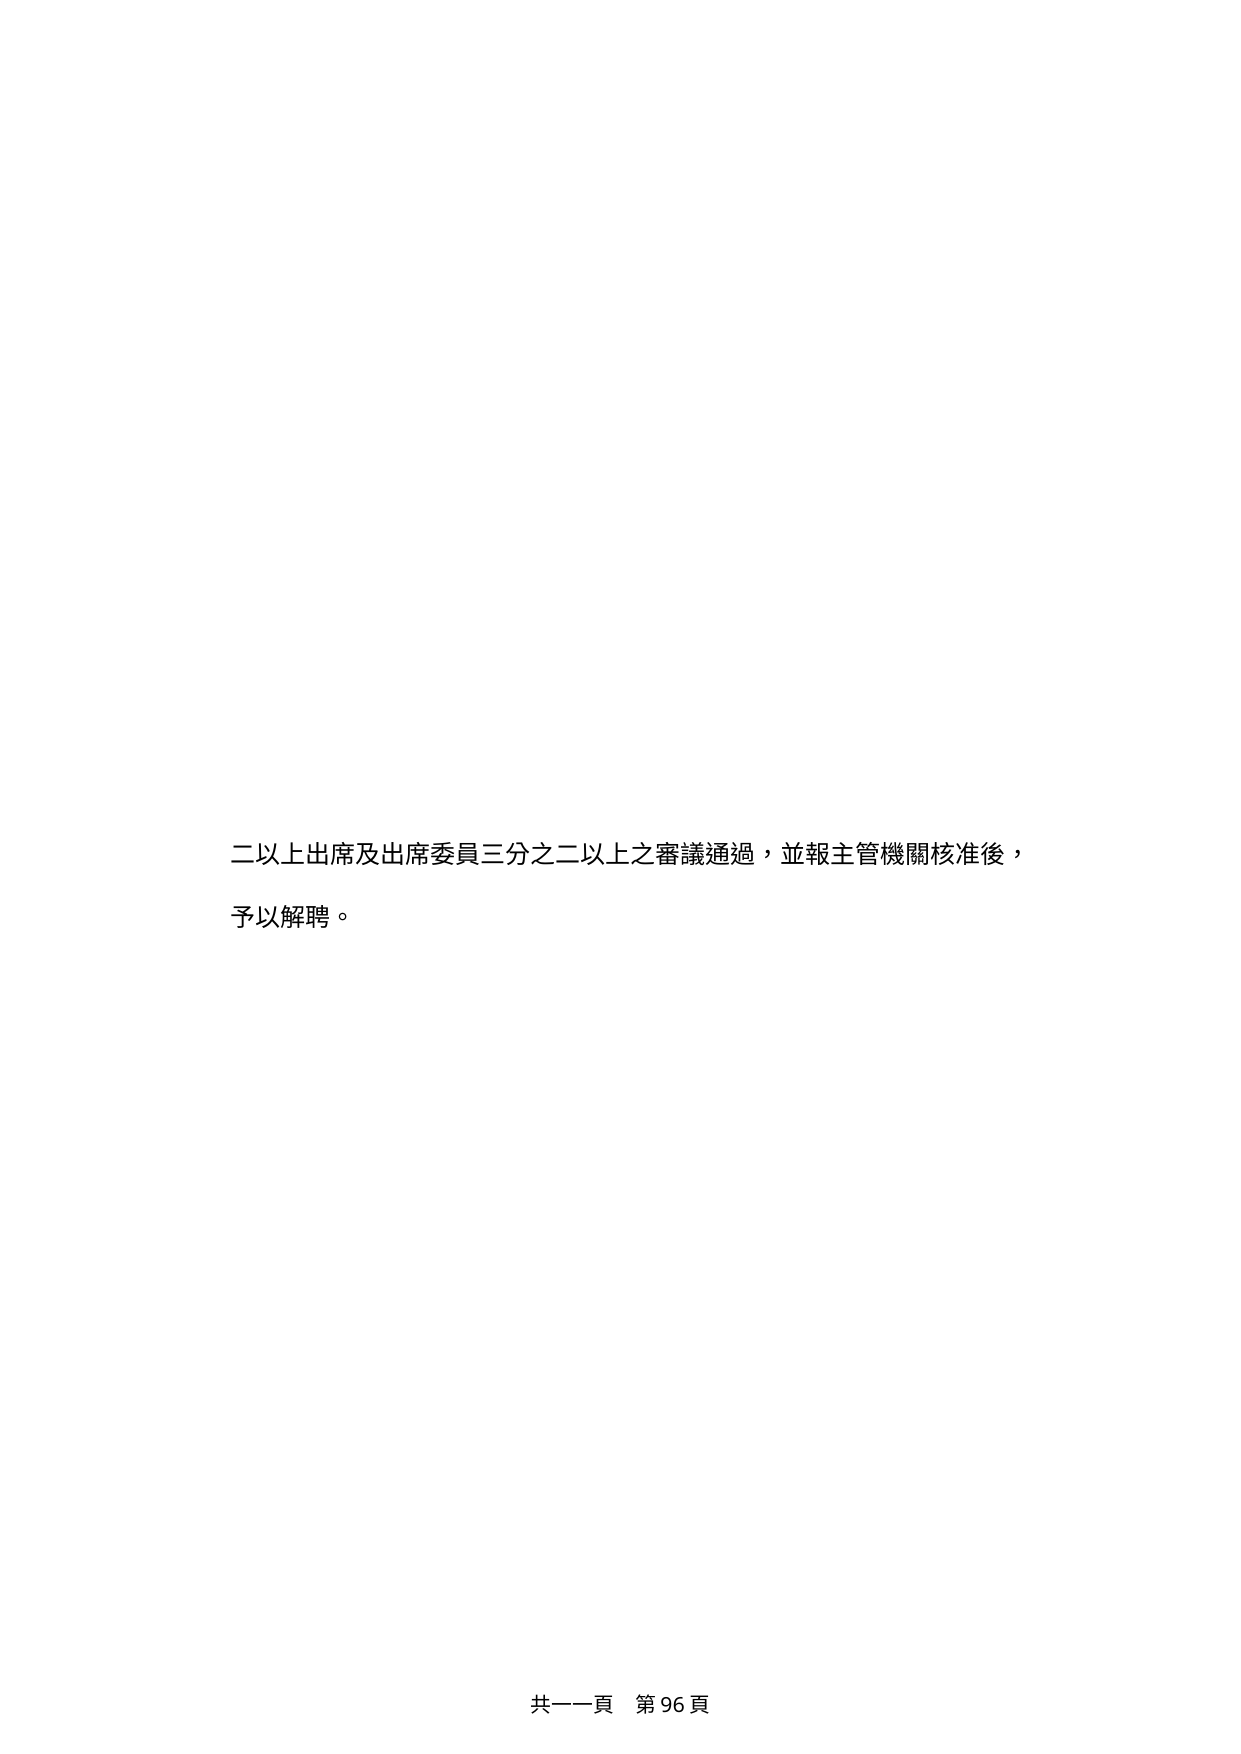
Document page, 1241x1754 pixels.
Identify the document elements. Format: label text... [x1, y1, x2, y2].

text 予以解聘。 [118, 874, 1122, 936]
text 二以上出席及出席委員三分之二以上之審議通過，並報主管機關核准後， [118, 811, 1122, 874]
